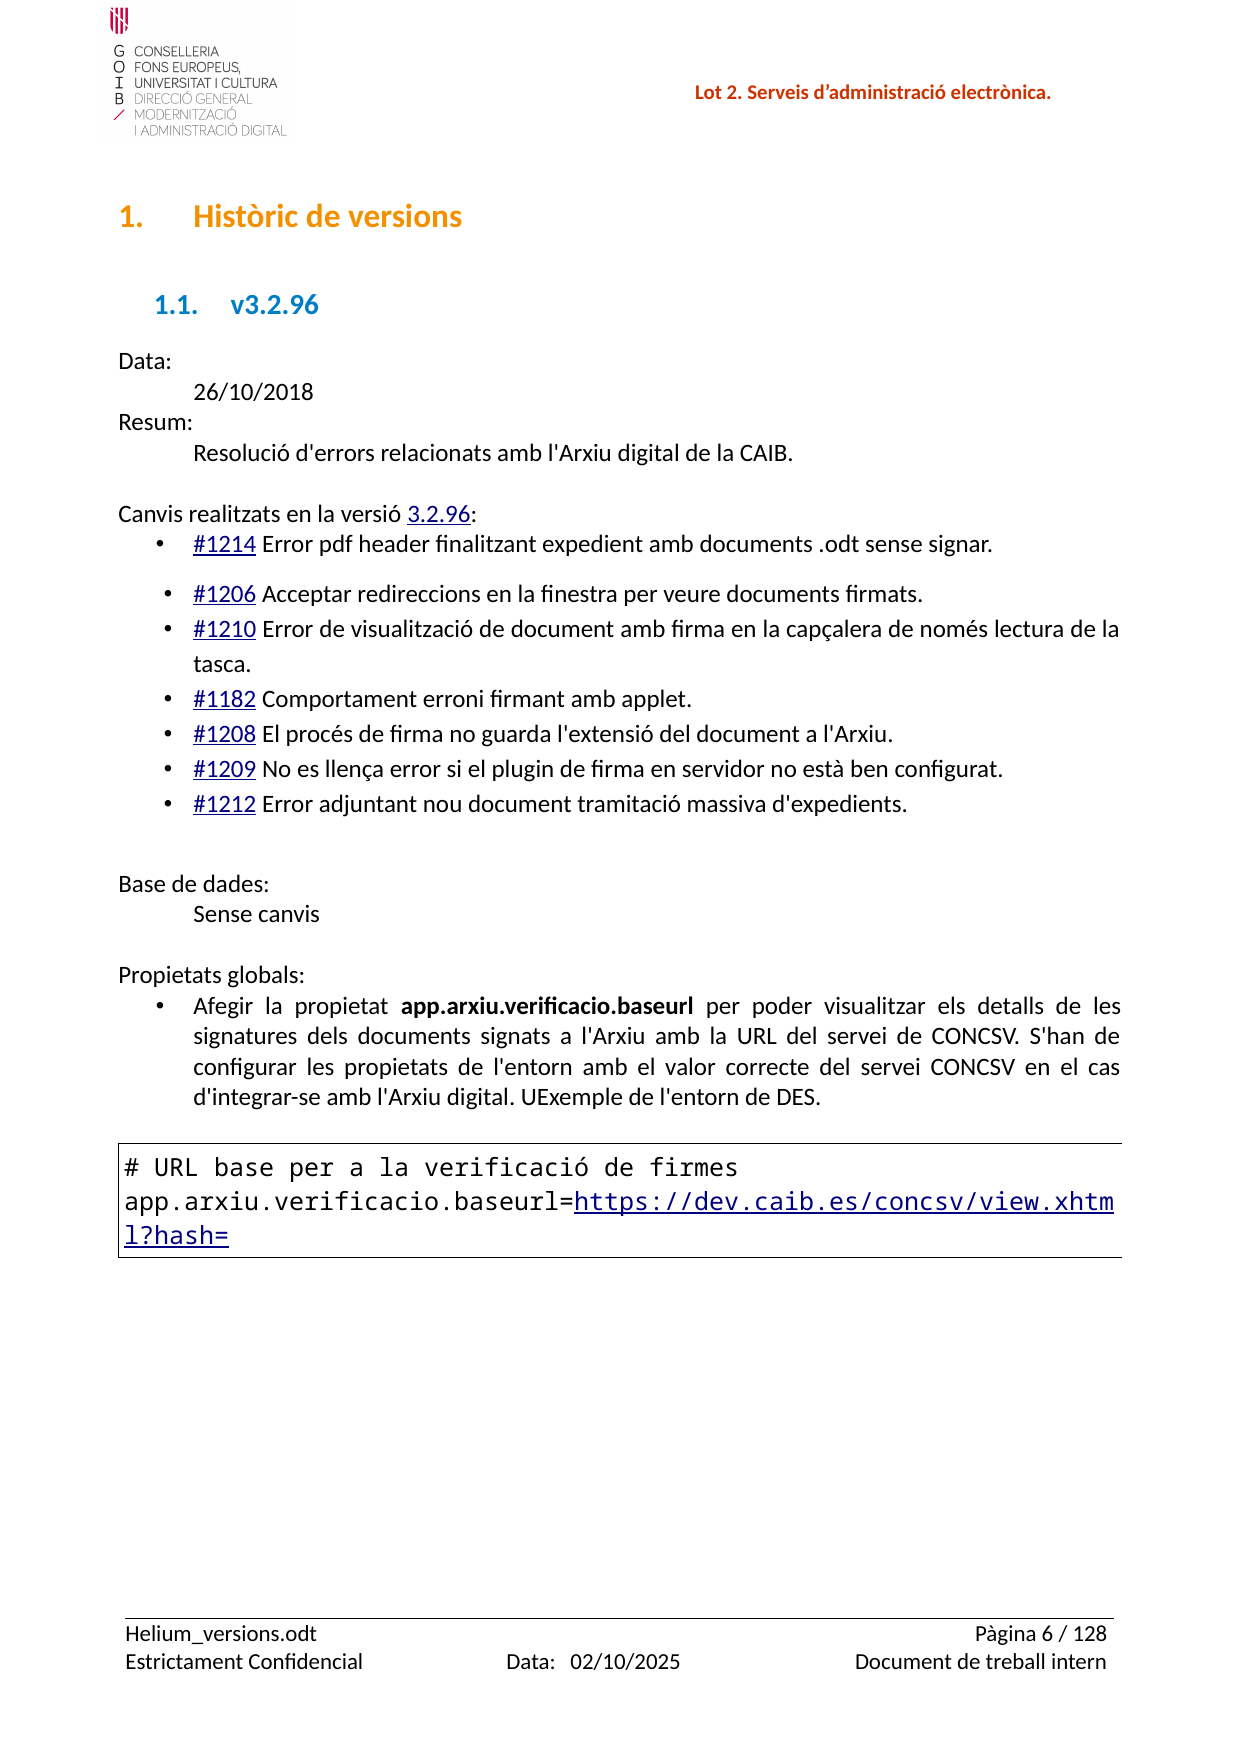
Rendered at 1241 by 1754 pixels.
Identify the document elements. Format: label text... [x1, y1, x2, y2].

picture [100, 0, 297, 144]
list #1206 Acceptar redireccions en la finestra per veure documents firmats. [164, 578, 1122, 608]
text Resum: [118, 406, 1122, 437]
list #1214 Error pdf header finalitzant expedient amb documents .odt sense signar. [156, 528, 1122, 559]
text Canvis realitzats en la versió 3.2.96: [118, 498, 1122, 528]
list #1212 Error adjuntant nou document tramitació massiva d'expedients. [164, 788, 1122, 818]
text 26/10/2018 [118, 376, 1122, 406]
subtitle Històric de versions [118, 195, 1122, 236]
list #1209 No es llença error si el plugin de firma en servidor no està ben configurat. [164, 753, 1122, 783]
text Propietats globals: [118, 959, 1122, 990]
text Base de dades: [118, 868, 1122, 898]
list #1182 Comportament erroni firmant amb applet. [164, 683, 1122, 713]
subtitle v3.2.96 [153, 286, 1122, 321]
text Data: [118, 345, 1122, 376]
table_header # URL base per a la verificació de firmes app.arxiu.verificacio.baseurl=https://dev.caib.es/concsv/view.xhtml?hash= [119, 1144, 1122, 1257]
list Afegir la propietat app.arxiu.verificacio.baseurl per poder visualitzar els detalls de les signatures dels documents signats a l'Arxiu amb la URL del servei de CONCSV. S'han de configurar les propietats de l'entorn amb el valor correcte del servei CONCSV en el cas d'integrar-se amb l'Arxiu digital. UExemple de l'entorn de DES. [156, 990, 1122, 1112]
text Sense canvis [118, 898, 1122, 929]
list #1210 Error de visualització de document amb firma en la capçalera de només lectura de la tasca. [164, 613, 1122, 678]
text Resolució d'errors relacionats amb l'Arxiu digital de la CAIB. [118, 437, 1122, 467]
list #1208 El procés de firma no guarda l'extensió del document a l'Arxiu. [164, 718, 1122, 748]
